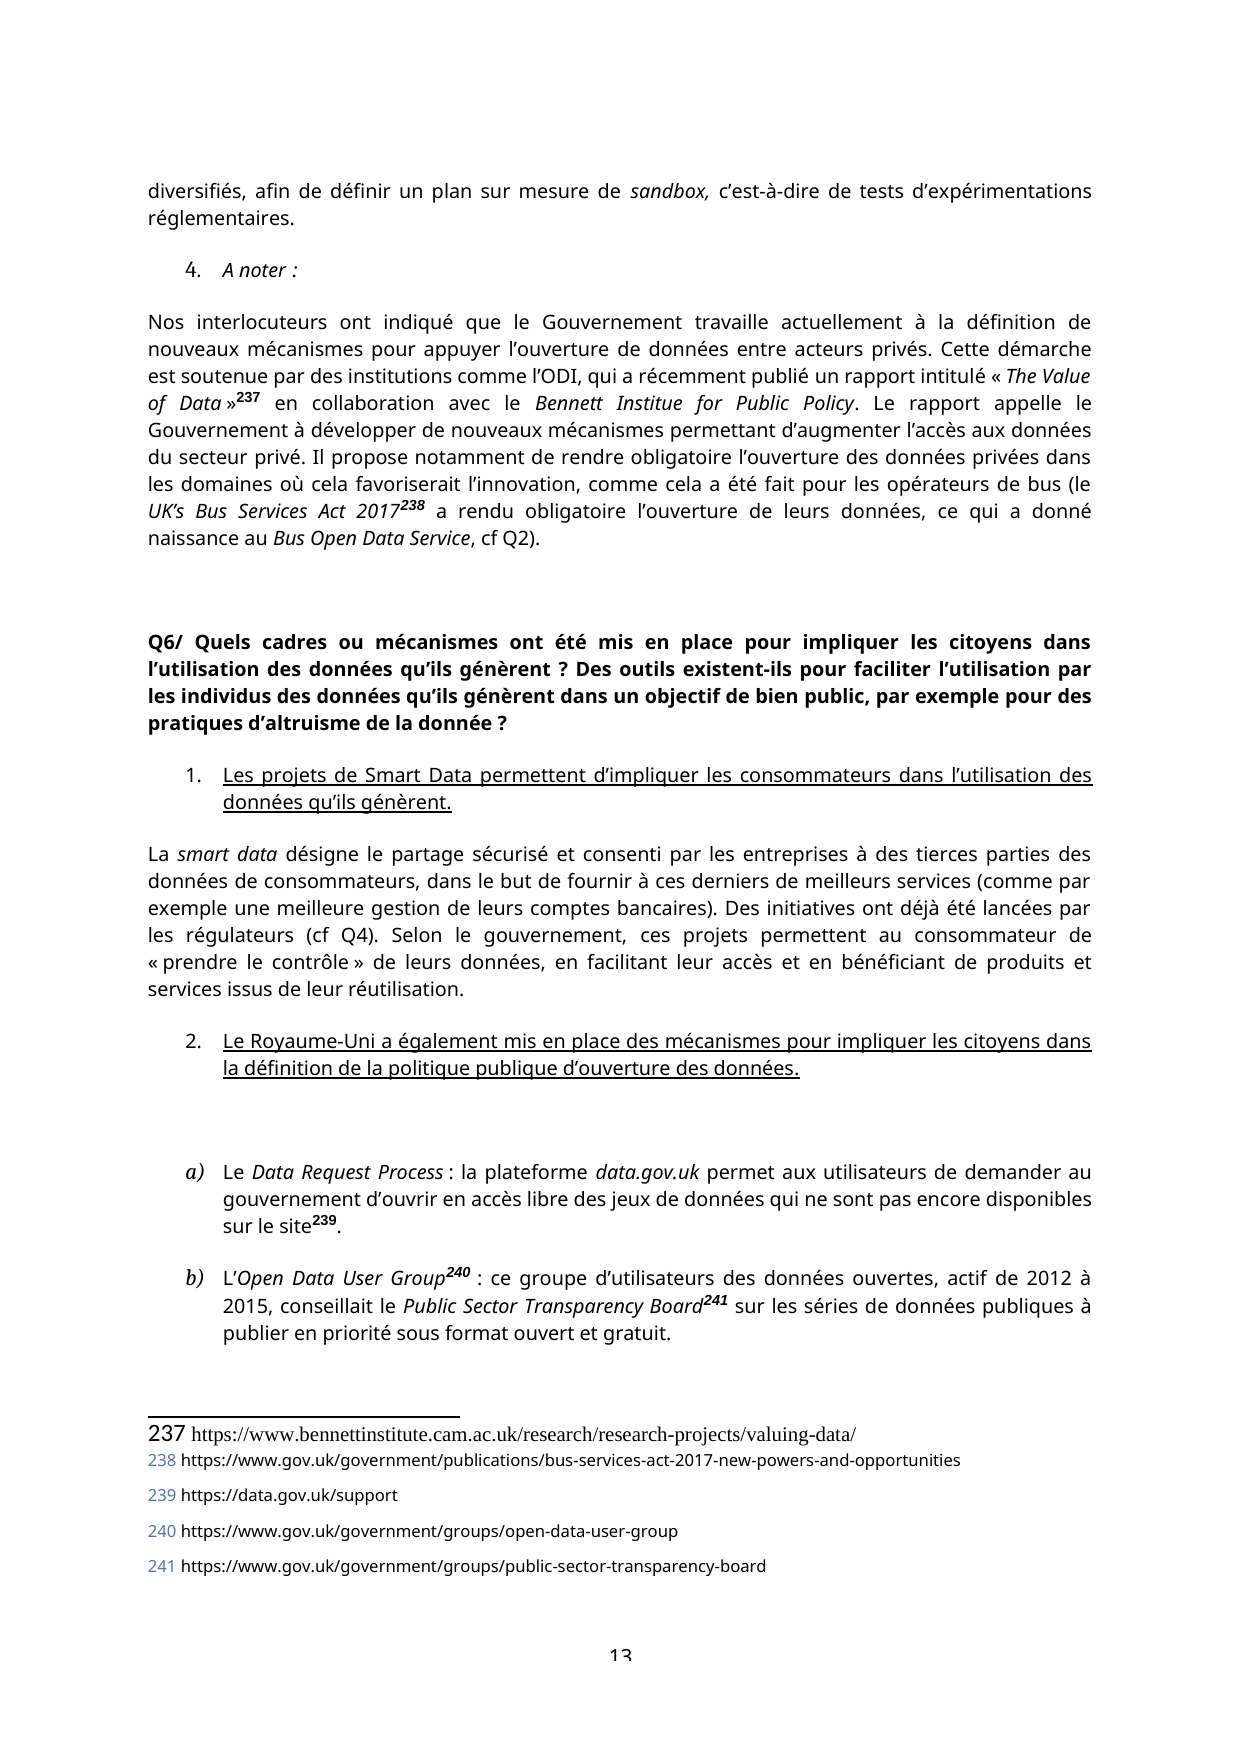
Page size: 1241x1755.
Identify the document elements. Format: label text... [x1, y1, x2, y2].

text https://www.gov.uk/government/publications/bus-services-act-2017-new-powers-and-opportunities [148, 1448, 1093, 1471]
text diversifiés, afin de définir un plan sur mesure de sandbox, c’est-à-dire de tests d’expérimentations réglementaires. [148, 177, 1093, 231]
list https://www.gov.uk/government/groups/public-sector-transparency-board [148, 1554, 1093, 1577]
text Q6/ Quels cadres ou mécanismes ont été mis en place pour impliquer les citoyens dans l’utilisation des données qu’ils génèrent ? Des outils existent-ils pour faciliter l’utilisation par les individus des données qu’ils génèrent dans un objectif de bien public, par exemple pour des pratiques d’altruisme de la donnée ? [148, 628, 1093, 736]
list https://www.gov.uk/government/groups/open-data-user-group [148, 1519, 1093, 1542]
list https://data.gov.uk/support [148, 1483, 1093, 1506]
list A noter : [185, 256, 1093, 283]
text https://www.bennettinstitute.cam.ac.uk/research/research-projects/valuing-data/ [148, 1417, 1093, 1448]
list L’Open Data User Group : ce groupe d’utilisateurs des données ouvertes, actif de 2012 à 2015, conseillait le Public Sector Transparency Board sur les séries de données publiques à publier en priorité sous format ouvert et gratuit. [185, 1264, 1093, 1346]
text Nos interlocuteurs ont indiqué que le Gouvernement travaille actuellement à la définition de nouveaux mécanismes pour appuyer l’ouverture de données entre acteurs privés. Cette démarche est soutenue par des institutions comme l’ODI, qui a récemment publié un rapport intitulé « The Value of Data » en collaboration avec le Bennett Institue for Public Policy. Le rapport appelle le Gouvernement à développer de nouveaux mécanismes permettant d’augmenter l’accès aux données du secteur privé. Il propose notamment de rendre obligatoire l’ouverture des données privées dans les domaines où cela favoriserait l’innovation, comme cela a été fait pour les opérateurs de bus (le UK’s Bus Services Act 2017 a rendu obligatoire l’ouverture de leurs données, ce qui a donné naissance au Bus Open Data Service, cf Q2). [148, 308, 1093, 551]
list Le Royaume-Uni a également mis en place des mécanismes pour impliquer les citoyens dans la définition de la politique publique d’ouverture des données. [185, 1027, 1093, 1081]
text La smart data désigne le partage sécurisé et consenti par les entreprises à des tierces parties des données de consommateurs, dans le but de fournir à ces derniers de meilleurs services (comme par exemple une meilleure gestion de leurs comptes bancaires). Des initiatives ont déjà été lancées par les régulateurs (cf Q4). Selon le gouvernement, ces projets permettent au consommateur de « prendre le contrôle » de leurs données, en facilitant leur accès et en bénéficiant de produits et services issus de leur réutilisation. [148, 840, 1093, 1002]
list Le Data Request Process : la plateforme data.gov.uk permet aux utilisateurs de demander au gouvernement d’ouvrir en accès libre des jeux de données qui ne sont pas encore disponibles sur le site. [185, 1158, 1093, 1239]
list Les projets de Smart Data permettent d’impliquer les consommateurs dans l’utilisation des données qu’ils génèrent. [185, 761, 1093, 815]
